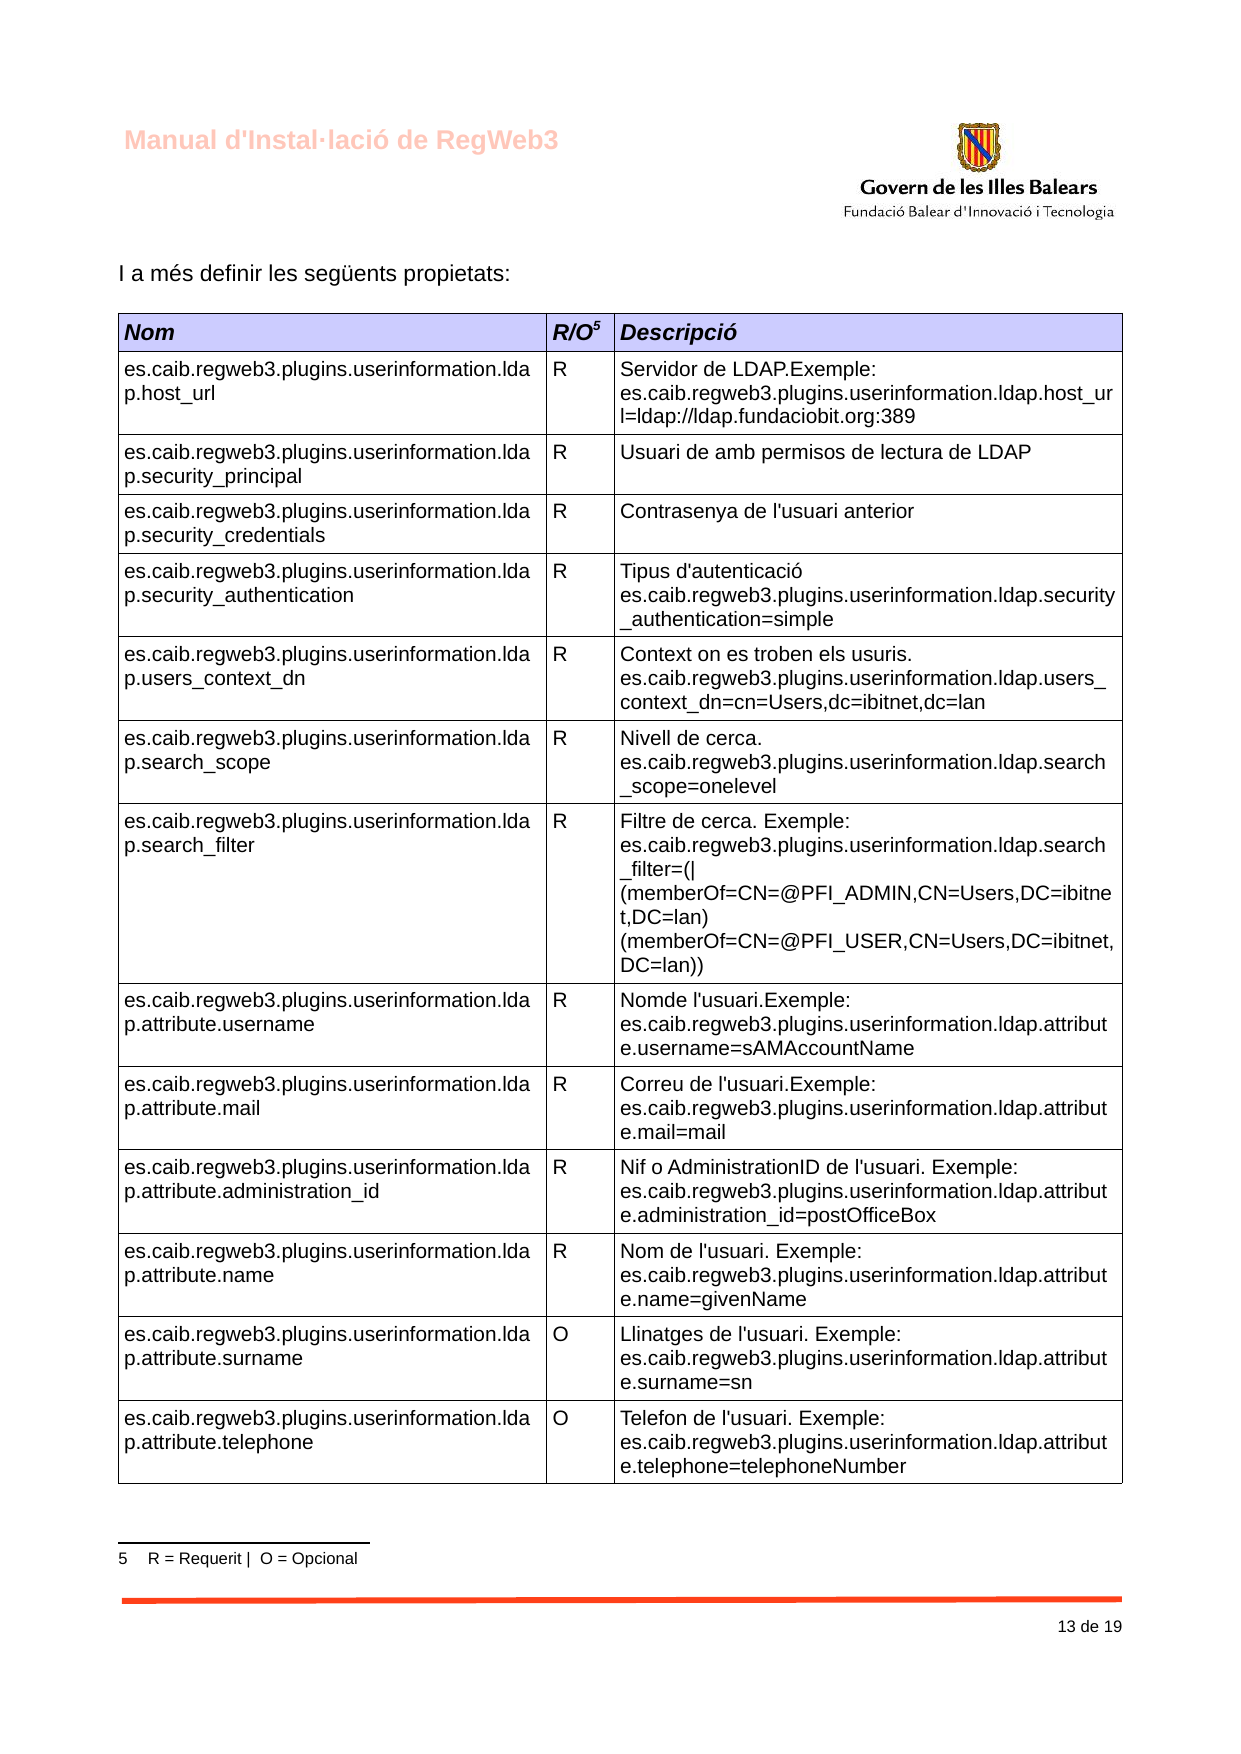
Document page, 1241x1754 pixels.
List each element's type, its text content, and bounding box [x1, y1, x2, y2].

table_cell R [547, 637, 614, 720]
table_cell es.caib.regweb3.plugins.userinformation.ldap.security_authentication [119, 554, 546, 636]
table_cell es.caib.regweb3.plugins.userinformation.ldap.security_principal [119, 435, 546, 493]
table_cell es.caib.regweb3.plugins.userinformation.ldap.attribute.administration_id [119, 1150, 546, 1233]
table_cell es.caib.regweb3.plugins.userinformation.ldap.security_credentials [119, 495, 546, 553]
table_cell Contrasenya de l'usuari anterior [615, 495, 1122, 553]
table_cell es.caib.regweb3.plugins.userinformation.ldap.host_url [119, 352, 546, 434]
table_cell Servidor de LDAP.Exemple: es.caib.regweb3.plugins.userinformation.ldap.host_url=ldap://ldap.fundaciobit.org:389 [615, 352, 1122, 434]
table_cell Usuari de amb permisos de lectura de LDAP [615, 435, 1122, 493]
table_cell Nomde l'usuari.Exemple: es.caib.regweb3.plugins.userinformation.ldap.attribute.username=sAMAccountName [615, 984, 1122, 1066]
table_cell Llinatges de l'usuari. Exemple: es.caib.regweb3.plugins.userinformation.ldap.attribute.surname=sn [615, 1317, 1122, 1400]
table_cell Nom de l'usuari. Exemple: es.caib.regweb3.plugins.userinformation.ldap.attribute.name=givenName [615, 1234, 1122, 1316]
table_cell es.caib.regweb3.plugins.userinformation.ldap.attribute.name [119, 1234, 546, 1316]
table_header Nom [119, 314, 546, 351]
table_cell R [547, 804, 614, 982]
table_cell es.caib.regweb3.plugins.userinformation.ldap.attribute.mail [119, 1067, 546, 1149]
table_cell es.caib.regweb3.plugins.userinformation.ldap.attribute.username [119, 984, 546, 1066]
table_cell O [547, 1317, 614, 1400]
table_cell es.caib.regweb3.plugins.userinformation.ldap.users_context_dn [119, 637, 546, 720]
table_cell R [547, 1234, 614, 1316]
table_cell Nif o AdministrationID de l'usuari. Exemple: es.caib.regweb3.plugins.userinformation.ldap.attribute.administration_id=postOfficeBox [615, 1150, 1122, 1233]
table_cell es.caib.regweb3.plugins.userinformation.ldap.attribute.telephone [119, 1401, 546, 1483]
table_cell Context on es troben els usuris. es.caib.regweb3.plugins.userinformation.ldap.users_context_dn=cn=Users,dc=ibitnet,dc=lan [615, 637, 1122, 720]
picture [840, 123, 1117, 220]
text I a més definir les següents propietats: [118, 260, 1122, 286]
table_cell es.caib.regweb3.plugins.userinformation.ldap.search_filter [119, 804, 546, 982]
table_cell O [547, 1401, 614, 1483]
table_header R/O [547, 314, 614, 351]
table_header Descripció [615, 314, 1122, 351]
table_cell Filtre de cerca. Exemple: es.caib.regweb3.plugins.userinformation.ldap.search_filter=(|(memberOf=CN=@PFI_ADMIN,CN=Users,DC=ibitnet,DC=lan)(memberOf=CN=@PFI_USER,CN=Users,DC=ibitnet,DC=lan)) [615, 804, 1122, 982]
table_cell R [547, 1150, 614, 1233]
table_cell R [547, 352, 614, 434]
table_cell Nivell de cerca. es.caib.regweb3.plugins.userinformation.ldap.search_scope=onelevel [615, 721, 1122, 803]
table_cell R [547, 721, 614, 803]
table_cell es.caib.regweb3.plugins.userinformation.ldap.search_scope [119, 721, 546, 803]
table_cell R [547, 554, 614, 636]
table_cell Telefon de l'usuari. Exemple: es.caib.regweb3.plugins.userinformation.ldap.attribute.telephone=telephoneNumber [615, 1401, 1122, 1483]
table_cell Tipus d'autenticació es.caib.regweb3.plugins.userinformation.ldap.security_authentication=simple [615, 554, 1122, 636]
table_cell R [547, 495, 614, 553]
table_cell es.caib.regweb3.plugins.userinformation.ldap.attribute.surname [119, 1317, 546, 1400]
table_cell R [547, 984, 614, 1066]
table_cell R [547, 1067, 614, 1149]
table_cell R [547, 435, 614, 493]
table_cell Correu de l'usuari.Exemple: es.caib.regweb3.plugins.userinformation.ldap.attribute.mail=mail [615, 1067, 1122, 1149]
